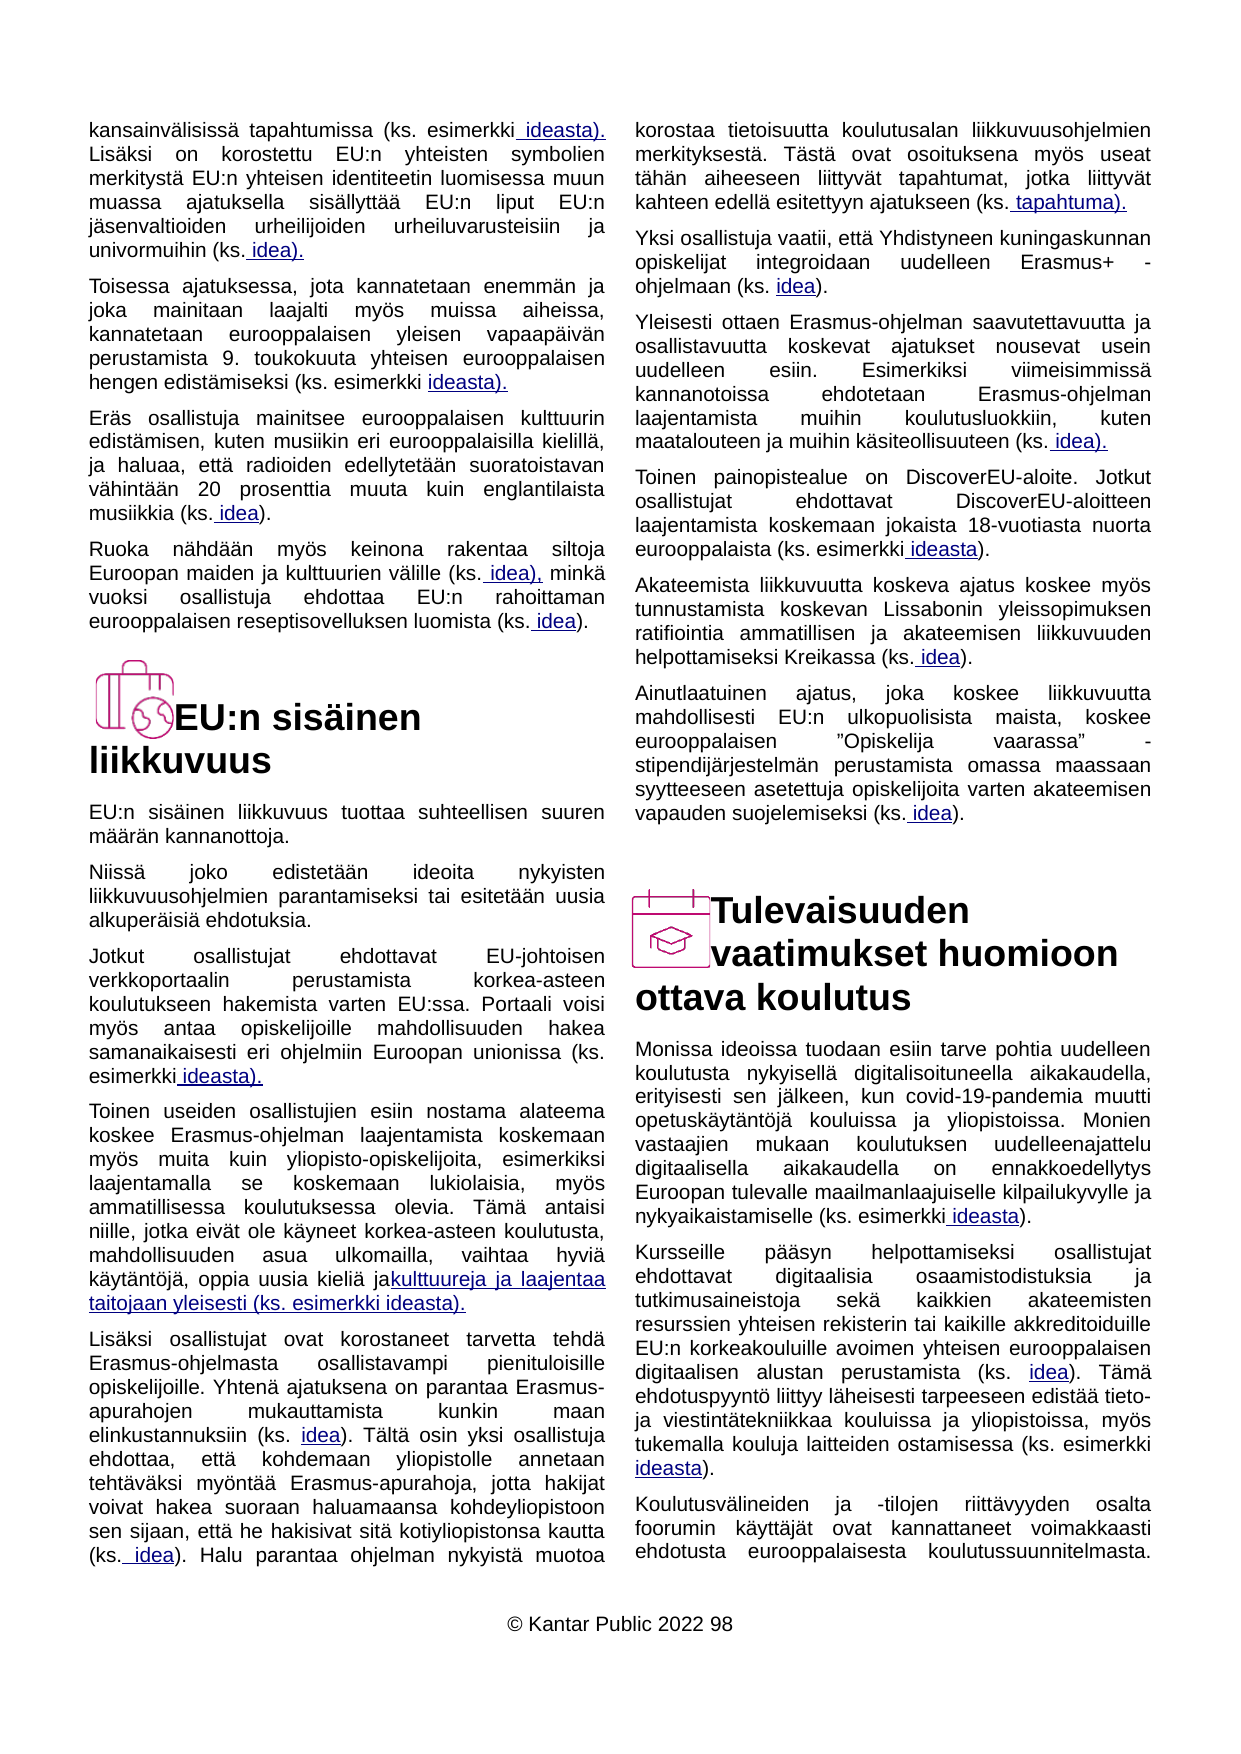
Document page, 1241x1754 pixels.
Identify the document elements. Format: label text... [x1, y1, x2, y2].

text Toisessa ajatuksessa, jota kannatetaan enemmän ja joka mainitaan laajalti myös muissa aiheissa, kannatetaan eurooppalaisen yleisen vapaapäivän perustamista 9. toukokuuta yhteisen eurooppalaisen hengen edistämiseksi (ks. esimerkki ideasta). [88, 274, 605, 393]
text Ruoka nähdään myös keinona rakentaa siltoja Euroopan maiden ja kulttuurien välille (ks. idea), minkä vuoksi osallistuja ehdottaa EU:n rahoittaman eurooppalaisen reseptisovelluksen luomista (ks. idea). [88, 537, 605, 633]
text Yksi osallistuja vaatii, että Yhdistyneen kuningaskunnan opiskelijat integroidaan uudelleen Erasmus+ -ohjelmaan (ks. idea). [635, 226, 1152, 298]
text Lisäksi osallistujat ovat korostaneet tarvetta tehdä Erasmus-ohjelmasta osallistavampi pienituloisille opiskelijoille. Yhtenä ajatuksena on parantaa Erasmus-apurahojen mukauttamista kunkin maan elinkustannuksiin (ks. idea). Tältä osin yksi osallistuja ehdottaa, että kohdemaan yliopistolle annetaan tehtäväksi myöntää Erasmus-apurahoja, jotta hakijat voivat hakea suoraan haluamaansa kohdeyliopistoon sen sijaan, että he hakisivat sitä kotiyliopistonsa kautta (ks. idea). Halu parantaa ohjelman nykyistä muotoa [88, 1327, 605, 1566]
text Kursseille pääsyn helpottamiseksi osallistujat ehdottavat digitaalisia osaamistodistuksia ja tutkimusaineistoja sekä kaikkien akateemisten resurssien yhteisen rekisterin tai kaikille akkreditoiduille EU:n korkeakouluille avoimen yhteisen eurooppalaisen digitaalisen alustan perustamista (ks. idea). Tämä ehdotuspyyntö liittyy läheisesti tarpeeseen edistää tieto- ja viestintätekniikkaa kouluissa ja yliopistoissa, myös tukemalla kouluja laitteiden ostamisessa (ks. esimerkki ideasta). [635, 1240, 1152, 1479]
subtitle EU:n sisäinen liikkuvuus [88, 696, 605, 782]
text Eräs osallistuja mainitsee eurooppalaisen kulttuurin edistämisen, kuten musiikin eri eurooppalaisilla kielillä, ja haluaa, että radioiden edellytetään suoratoistavan vähintään 20 prosenttia muuta kuin englantilaista musiikkia (ks. idea). [88, 405, 605, 525]
text korostaa tietoisuutta koulutusalan liikkuvuusohjelmien merkityksestä. Tästä ovat osoituksena myös useat tähän aiheeseen liittyvät tapahtumat, jotka liittyvät kahteen edellä esitettyyn ajatukseen (ks. tapahtuma). [635, 118, 1152, 214]
subtitle Tulevaisuuden vaatimukset huomioon ottava koulutus [635, 968, 1152, 1018]
text Niissä joko edistetään ideoita nykyisten liikkuvuusohjelmien parantamiseksi tai esitetään uusia alkuperäisiä ehdotuksia. [88, 860, 605, 932]
text Monissa ideoissa tuodaan esiin tarve pohtia uudelleen koulutusta nykyisellä digitalisoituneella aikakaudella, erityisesti sen jälkeen, kun covid-19-pandemia muutti opetuskäytäntöjä kouluissa ja yliopistoissa. Monien vastaajien mukaan koulutuksen uudelleenajattelu digitaalisella aikakaudella on ennakkoedellytys Euroopan tulevalle maailmanlaajuiselle kilpailukyvylle ja nykyaikaistamiselle (ks. esimerkki ideasta). [635, 1036, 1152, 1228]
text Akateemista liikkuvuutta koskeva ajatus koskee myös tunnustamista koskevan Lissabonin yleissopimuksen ratifiointia ammatillisen ja akateemisen liikkuvuuden helpottamiseksi Kreikassa (ks. idea). [635, 573, 1152, 669]
text Yleisesti ottaen Erasmus-ohjelman saavutettavuutta ja osallistavuutta koskevat ajatukset nousevat usein uudelleen esiin. Esimerkiksi viimeisimmissä kannanotoissa ehdotetaan Erasmus-ohjelman laajentamista muihin koulutusluokkiin, kuten maatalouteen ja muihin käsiteollisuuteen (ks. idea). [635, 309, 1152, 453]
text Jotkut osallistujat ehdottavat EU-johtoisen verkkoportaalin perustamista korkea-asteen koulutukseen hakemista varten EU:ssa. Portaali voisi myös antaa opiskelijoille mahdollisuuden hakea samanaikaisesti eri ohjelmiin Euroopan unionissa (ks. esimerkki ideasta). [88, 944, 605, 1087]
text kansainvälisissä tapahtumissa (ks. esimerkki ideasta). Lisäksi on korostettu EU:n yhteisten symbolien merkitystä EU:n yhteisen identiteetin luomisessa muun muassa ajatuksella sisällyttää EU:n liput EU:n jäsenvaltioiden urheilijoiden urheiluvarusteisiin ja univormuihin (ks. idea). [88, 118, 605, 262]
text Ainutlaatuinen ajatus, joka koskee liikkuvuutta mahdollisesti EU:n ulkopuolisista maista, koskee eurooppalaisen ”Opiskelija vaarassa” -stipendijärjestelmän perustamista omassa maassaan syytteeseen asetettuja opiskelijoita varten akateemisen vapauden suojelemiseksi (ks. idea). [635, 681, 1152, 826]
picture [95, 660, 174, 739]
picture [631, 889, 711, 968]
text Toinen painopistealue on DiscoverEU-aloite. Jotkut osallistujat ehdottavat DiscoverEU-aloitteen laajentamista koskemaan jokaista 18-vuotiasta nuorta eurooppalaista (ks. esimerkki ideasta). [635, 465, 1152, 561]
text Toinen useiden osallistujien esiin nostama alateema koskee Erasmus-ohjelman laajentamista koskemaan myös muita kuin yliopisto-opiskelijoita, esimerkiksi laajentamalla se koskemaan lukiolaisia, myös ammatillisessa koulutuksessa olevia. Tämä antaisi niille, jotka eivät ole käyneet korkea-asteen koulutusta, mahdollisuuden asua ulkomailla, vaihtaa hyviä käytäntöjä, oppia uusia kieliä jakulttuureja ja laajentaa taitojaan yleisesti (ks. esimerkki ideasta). [88, 1099, 605, 1315]
text Koulutusvälineiden ja -tilojen riittävyyden osalta foorumin käyttäjät ovat kannattaneet voimakkaasti ehdotusta eurooppalaisesta koulutussuunnitelmasta. [635, 1491, 1152, 1563]
text EU:n sisäinen liikkuvuus tuottaa suhteellisen suuren määrän kannanottoja. [88, 800, 605, 848]
